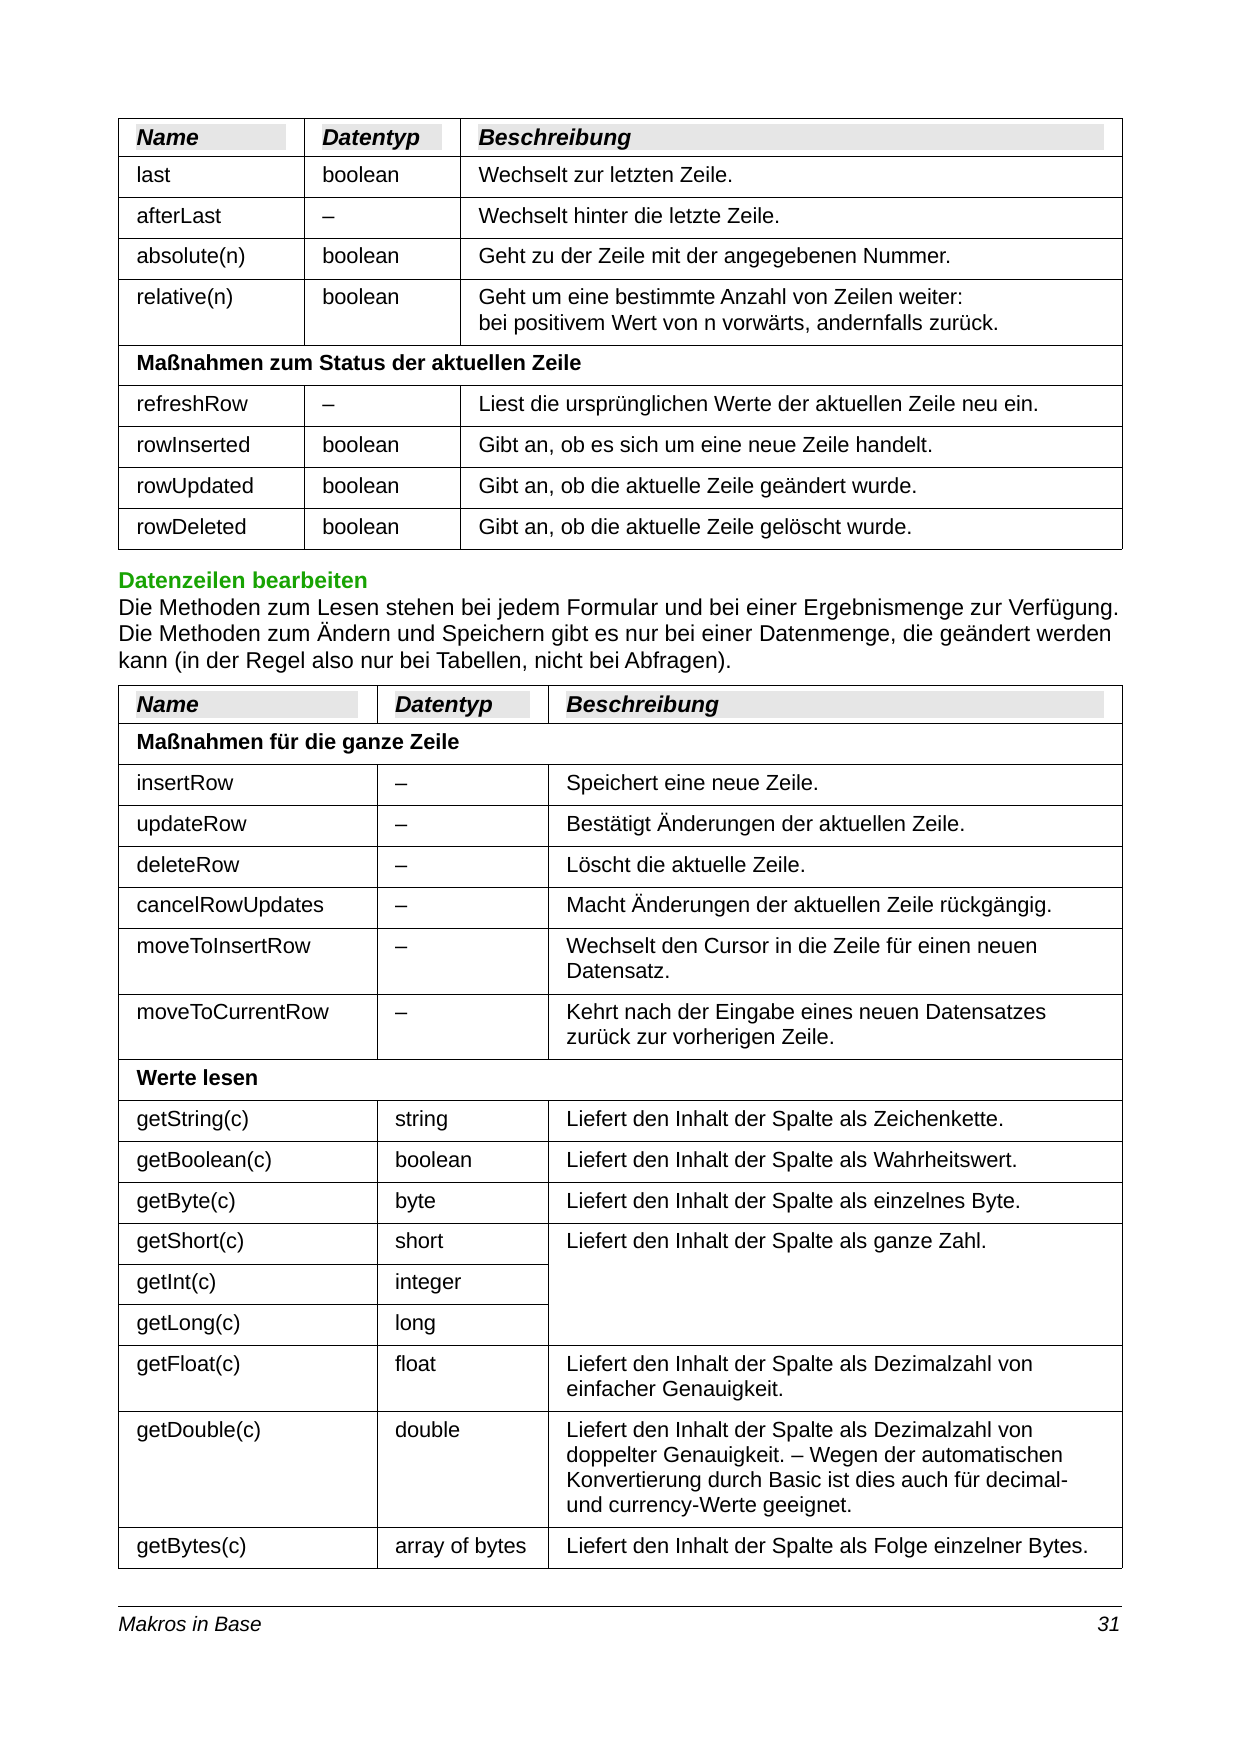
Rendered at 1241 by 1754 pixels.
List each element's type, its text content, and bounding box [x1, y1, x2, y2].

table_cell getFloat(c) [119, 1346, 377, 1411]
text Die Methoden zum Lesen stehen bei jedem Formular und bei einer Ergebnismenge zur Verfügung. Die Methoden zum Ändern und Speichern gibt es nur bei einer Datenmenge, die geändert werden kann (in der Regel also nur bei Tabellen, nicht bei Abfragen). [118, 594, 1122, 673]
table_cell array of bytes [378, 1528, 548, 1568]
table_cell last [119, 157, 304, 197]
table_cell boolean [305, 280, 460, 344]
table_cell – [378, 995, 548, 1059]
table_header Beschreibung [461, 119, 1122, 156]
table_cell integer [378, 1265, 548, 1304]
table_cell boolean [305, 427, 460, 467]
table_cell – [378, 806, 548, 846]
table_cell Speichert eine neue Zeile. [549, 765, 1122, 805]
table_cell getLong(c) [119, 1305, 377, 1345]
table_cell Werte lesen [119, 1060, 1122, 1100]
table_cell cancelRowUpdates [119, 888, 377, 927]
table_cell – [305, 386, 460, 426]
table_cell boolean [305, 239, 460, 278]
table_header Name [119, 686, 377, 723]
table_cell insertRow [119, 765, 377, 805]
table_cell Wechselt hinter die letzte Zeile. [461, 198, 1122, 238]
table_cell boolean [305, 509, 460, 549]
table_cell Kehrt nach der Eingabe eines neuen Datensatzes zurück zur vorherigen Zeile. [549, 995, 1122, 1059]
table_cell Gibt an, ob es sich um eine neue Zeile handelt. [461, 427, 1122, 467]
table_cell Wechselt zur letzten Zeile. [461, 157, 1122, 197]
table_cell short [378, 1224, 548, 1263]
table_cell boolean [305, 157, 460, 197]
table_cell Maßnahmen für die ganze Zeile [119, 724, 1122, 764]
table_cell updateRow [119, 806, 377, 846]
table_cell – [305, 198, 460, 238]
table_cell getBoolean(c) [119, 1142, 377, 1182]
table_header Beschreibung [549, 686, 1122, 723]
table_cell string [378, 1101, 548, 1141]
table_cell rowInserted [119, 427, 304, 467]
table_cell boolean [305, 468, 460, 508]
table_cell refreshRow [119, 386, 304, 426]
table_cell getDouble(c) [119, 1412, 377, 1527]
table_cell Bestätigt Änderungen der aktuellen Zeile. [549, 806, 1122, 846]
table_cell moveToCurrentRow [119, 995, 377, 1059]
table_cell afterLast [119, 198, 304, 238]
table_cell Liest die ursprünglichen Werte der aktuellen Zeile neu ein. [461, 386, 1122, 426]
table_cell Liefert den Inhalt der Spalte als Wahrheitswert. [549, 1142, 1122, 1182]
table_cell Gibt an, ob die aktuelle Zeile gelöscht wurde. [461, 509, 1122, 549]
table_cell Wechselt den Cursor in die Zeile für einen neuen Datensatz. [549, 929, 1122, 993]
table_cell rowDeleted [119, 509, 304, 549]
table_cell Liefert den Inhalt der Spalte als Dezimalzahl von doppelter Genauigkeit. – Wegen der automatischen Konvertierung durch Basic ist dies auch für decimal- und currency-Werte geeignet. [549, 1412, 1122, 1527]
table_cell – [378, 929, 548, 993]
table_cell double [378, 1412, 548, 1527]
table_cell – [378, 765, 548, 805]
table_cell Maßnahmen zum Status der aktuellen Zeile [119, 346, 1122, 385]
table_cell absolute(n) [119, 239, 304, 278]
table_cell getByte(c) [119, 1183, 377, 1223]
table_cell Liefert den Inhalt der Spalte als Dezimalzahl von einfacher Genauigkeit. [549, 1346, 1122, 1411]
table_cell long [378, 1305, 548, 1345]
table_cell Gibt an, ob die aktuelle Zeile geändert wurde. [461, 468, 1122, 508]
table_cell Macht Änderungen der aktuellen Zeile rückgängig. [549, 888, 1122, 927]
table_cell – [378, 888, 548, 927]
table_cell Liefert den Inhalt der Spalte als Folge einzelner Bytes. [549, 1528, 1122, 1568]
table_cell Geht zu der Zeile mit der angegebenen Nummer. [461, 239, 1122, 278]
table_cell getShort(c) [119, 1224, 377, 1263]
table_header Name [119, 119, 304, 156]
table_cell rowUpdated [119, 468, 304, 508]
table_cell Liefert den Inhalt der Spalte als Zeichenkette. [549, 1101, 1122, 1141]
table_header Datentyp [305, 119, 460, 156]
table_cell Liefert den Inhalt der Spalte als ganze Zahl. [549, 1224, 1122, 1345]
table_cell boolean [378, 1142, 548, 1182]
table_cell relative(n) [119, 280, 304, 344]
table_cell Löscht die aktuelle Zeile. [549, 847, 1122, 887]
table_cell Liefert den Inhalt der Spalte als einzelnes Byte. [549, 1183, 1122, 1223]
subtitle Datenzeilen bearbeiten [118, 567, 1122, 594]
table_cell getInt(c) [119, 1265, 377, 1304]
table_cell float [378, 1346, 548, 1411]
table_cell moveToInsertRow [119, 929, 377, 993]
table_cell getString(c) [119, 1101, 377, 1141]
table_cell Geht um eine bestimmte Anzahl von Zeilen weiter: bei positivem Wert von n vorwärts, andernfalls zurück. [461, 280, 1122, 344]
table_cell – [378, 847, 548, 887]
table_cell getBytes(c) [119, 1528, 377, 1568]
table_cell byte [378, 1183, 548, 1223]
table_header Datentyp [378, 686, 548, 723]
table_cell deleteRow [119, 847, 377, 887]
